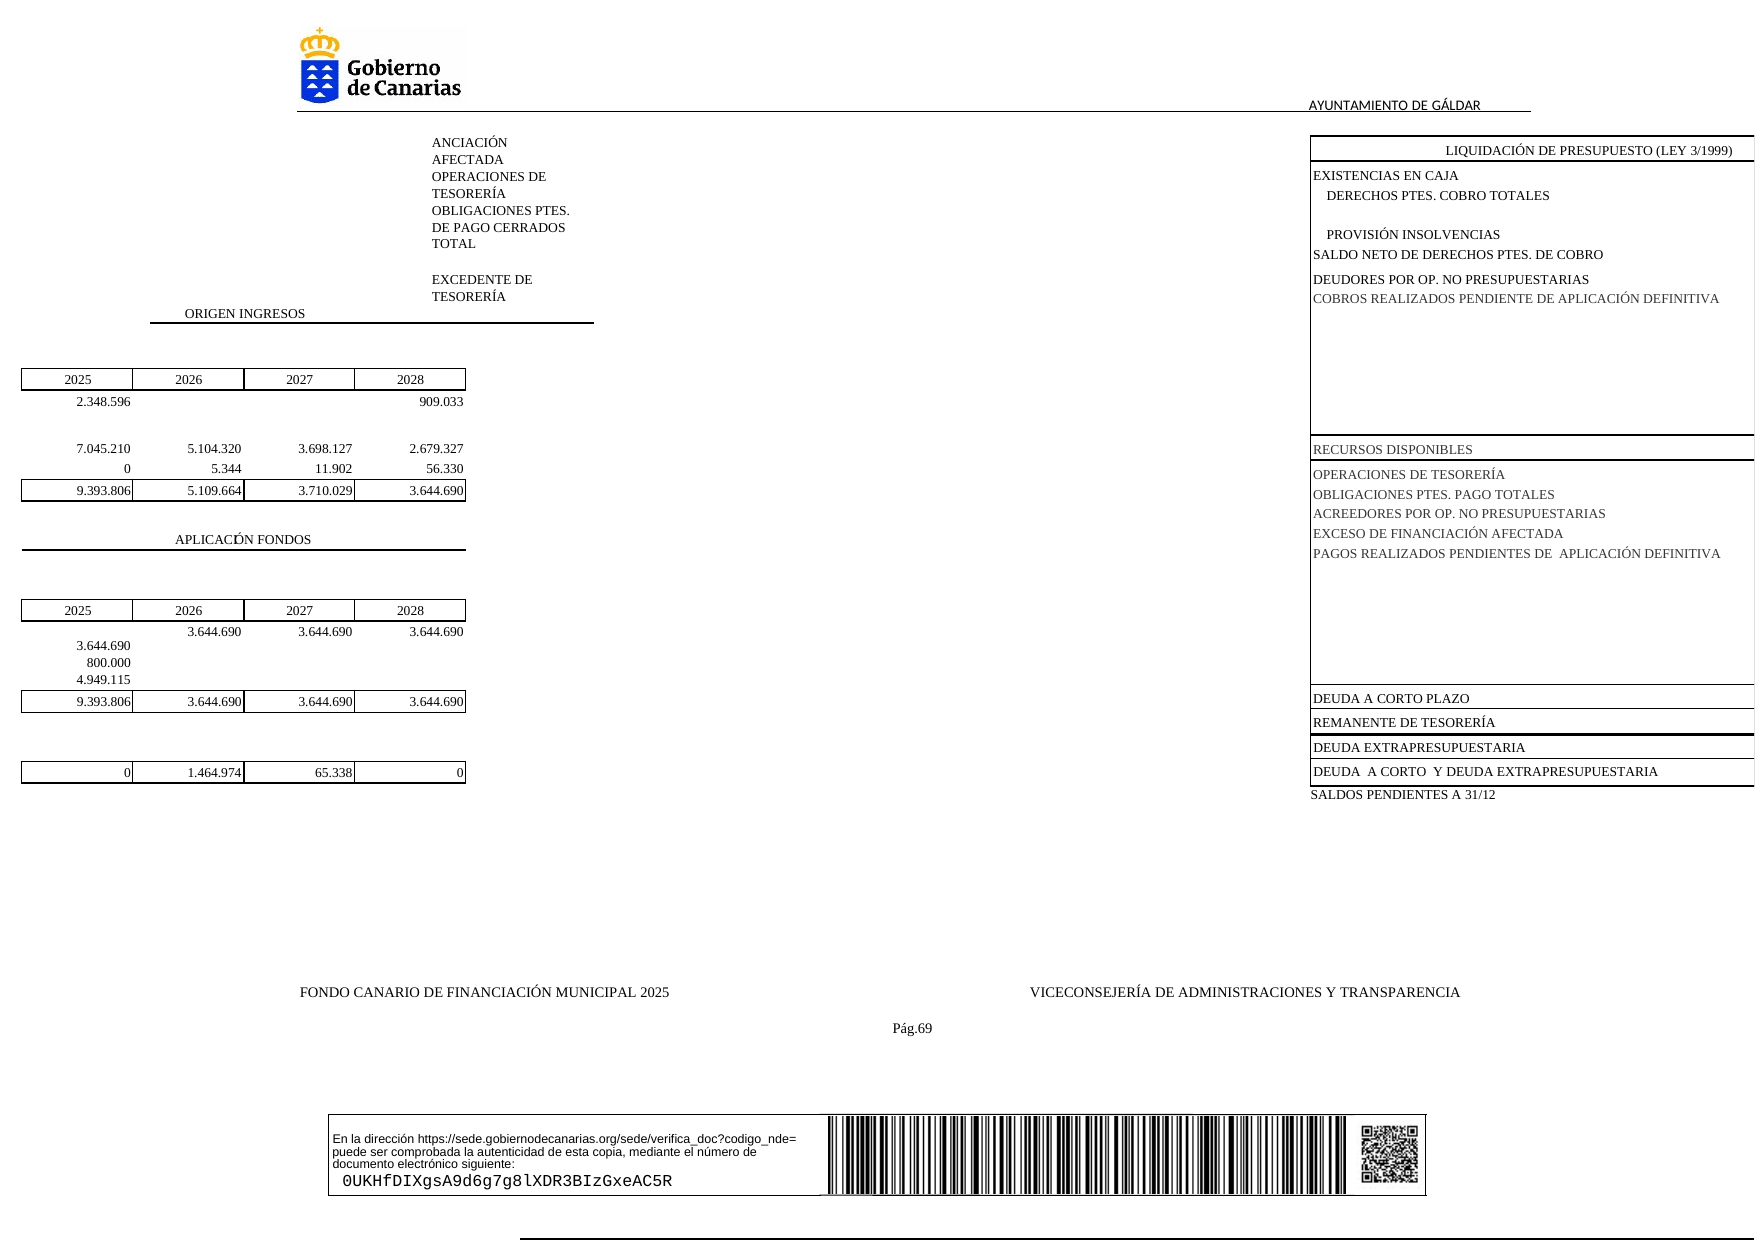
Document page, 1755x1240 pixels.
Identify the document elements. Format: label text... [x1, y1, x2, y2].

table_cell 3.644.690 [244, 622, 354, 690]
table_cell 3.644.690 [355, 622, 466, 690]
table_cell 909.033 [355, 391, 466, 438]
table_cell [133, 391, 244, 438]
table_cell 2.679.327 [355, 439, 466, 458]
table_cell 5.344 [133, 459, 244, 479]
table_cell [355, 551, 466, 598]
table_cell [355, 502, 466, 549]
table_cell 3.698.127 [244, 439, 354, 458]
table_cell 11.902 [244, 459, 354, 479]
text OPERACIONES DE TESORERÍA [432, 169, 577, 201]
table_cell EXISTENCIAS EN CAJA DERECHOS PTES. COBRO TOTALES PROVISIÓN INSOLVENCIAS SALDO NETO DE DERECHOS PTES. DE COBRO DEUDORES POR OP. NO PRESUPUESTARIAS COBROS REALIZADOS PENDIENTE DE APLICACIÓN DEFINITIVA [1311, 162, 1754, 434]
table_cell 3.644.690 [133, 691, 243, 711]
table_header 2026 [133, 369, 243, 389]
text EXCEDENTE DE TESORERÍA [432, 272, 577, 304]
table_cell REMANENTE DE TESORERÍA [1311, 709, 1754, 732]
table_cell [133, 551, 244, 598]
table_cell 9.393.806 [22, 691, 132, 711]
table_cell 3.644.690 800.000 4.949.115 [22, 622, 133, 690]
table_cell OPERACIONES DE TESORERÍA OBLIGACIONES PTES. PAGO TOTALES ACREEDORES POR OP. NO PRESUPUESTARIAS EXCESO DE FINANCIACIÓN AFECTADA PAGOS REALIZADOS PENDIENTES DE APLICACIÓN DEFINITIVA [1311, 461, 1754, 684]
table_cell 3.644.690 [245, 691, 354, 711]
table_cell [244, 551, 354, 598]
table_cell 2.348.596 [22, 391, 133, 438]
table_cell 5.109.664 [133, 480, 243, 500]
table_header 2027 [245, 369, 354, 389]
table_cell [244, 713, 354, 761]
table_cell [22, 502, 133, 549]
table_cell 1.464.974 [133, 762, 243, 782]
table_cell 3.644.690 [133, 622, 244, 690]
table_cell [244, 391, 354, 438]
table_cell 5.104.320 [133, 439, 244, 458]
table_cell 2025 [22, 600, 132, 620]
table_cell APLICACI [133, 502, 244, 549]
table_cell 7.045.210 [22, 439, 133, 458]
table_cell 0 [355, 762, 465, 782]
table_cell 0 [22, 762, 132, 782]
table_cell [355, 713, 466, 761]
table_cell [22, 551, 133, 598]
text SALDOS PENDIENTES A 31/12 [1310, 787, 1604, 802]
table_header DEUDA EXTRAPRESUPUESTARIA [1311, 736, 1754, 757]
text OBLIGACIONES PTES. DE PAGO CERRADOS TOTAL [432, 203, 577, 252]
table_cell 2026 [133, 600, 243, 620]
text ORIGEN INGRESOS [150, 305, 340, 321]
text ANCIACIÓN AFECTADA [432, 135, 577, 167]
table_cell 3.644.690 [355, 480, 465, 500]
table_cell [133, 713, 244, 761]
table_cell 9.393.806 [22, 480, 132, 500]
table_cell 56.330 [355, 459, 466, 479]
table_cell [22, 713, 133, 761]
table_cell 3.644.690 [355, 691, 465, 711]
table_cell DEUDA A CORTO PLAZO [1311, 685, 1754, 708]
table_cell ÓN FONDOS [244, 502, 354, 549]
table_cell 0 [22, 459, 133, 479]
table_cell DEUDA A CORTO Y DEUDA EXTRAPRESUPUESTARIA [1311, 759, 1754, 785]
table_header LIQUIDACIÓN DE PRESUPUESTO (LEY 3/1999) [1311, 137, 1754, 160]
table_header 2025 [22, 369, 132, 389]
table_cell 65.338 [245, 762, 354, 782]
table_cell 2028 [355, 600, 465, 620]
table_cell 3.710.029 [245, 480, 354, 500]
table_header 2028 [355, 369, 465, 389]
table_cell 2027 [245, 600, 354, 620]
table_cell RECURSOS DISPONIBLES [1311, 436, 1754, 459]
